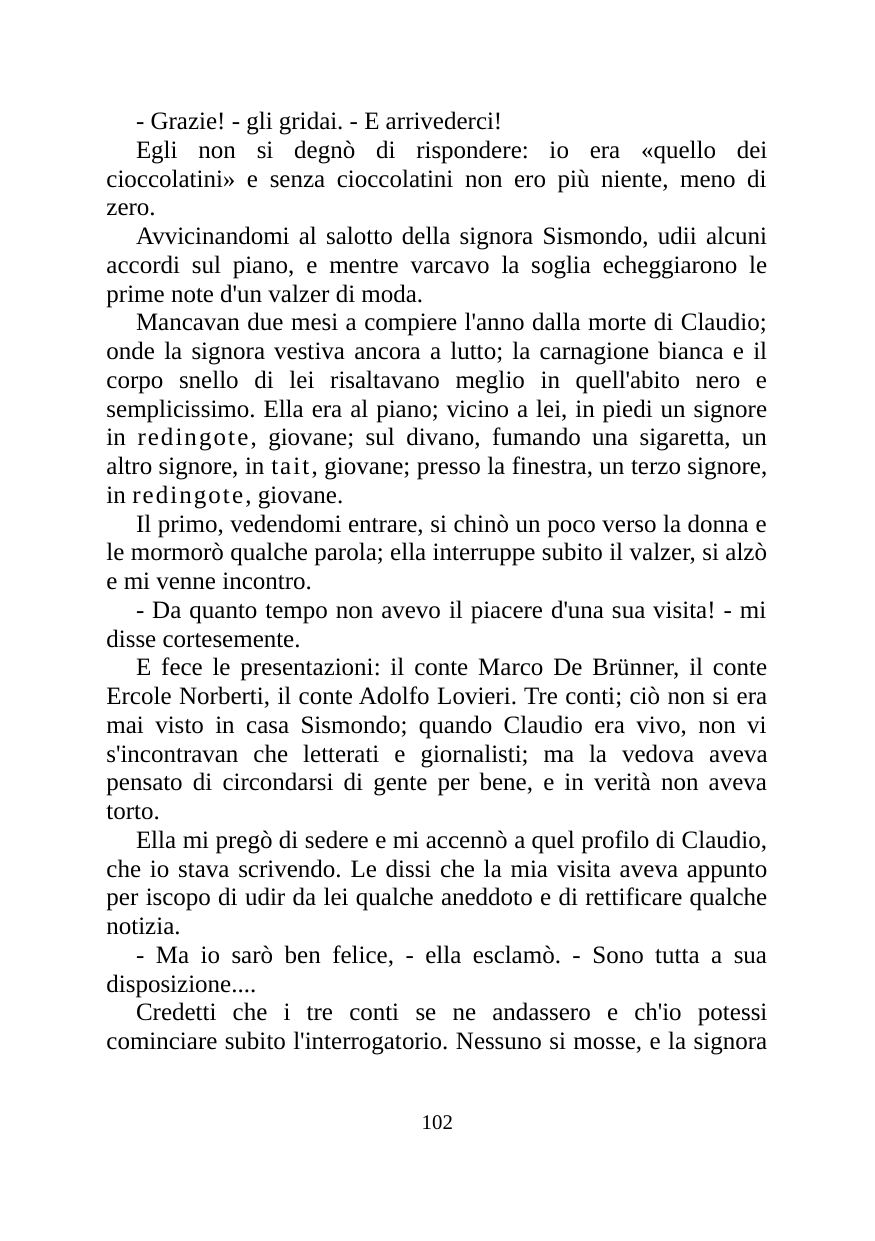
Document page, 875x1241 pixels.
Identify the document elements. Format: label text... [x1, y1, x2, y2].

text Avvicinandomi al salotto della signora Sismondo, udii alcuni accordi sul piano, e mentre varcavo la soglia echeggiarono le prime note d'un valzer di moda. [106, 221, 768, 307]
text Credetti che i tre conti se ne andassero e ch'io potessi cominciare subito l'interrogatorio. Nessuno si mosse, e la signora [106, 997, 768, 1055]
text Il primo, vedendomi entrare, si chinò un poco verso la donna e le mormorò qualche parola; ella interruppe subito il valzer, si alzò e mi venne incontro. [106, 509, 768, 595]
text - Ma io sarò ben felice, - ella esclamò. - Sono tutta a sua disposizione.... [106, 940, 768, 997]
text E fece le presentazioni: il conte Marco De Brünner, il conte Ercole Norberti, il conte Adolfo Lovieri. Tre conti; ciò non si era mai visto in casa Sismondo; quando Claudio era vivo, non vi s'incontravan che letterati e giornalisti; ma la vedova aveva pensato di circondarsi di gente per bene, e in verità non aveva torto. [106, 652, 768, 825]
text - Grazie! - gli gridai. - E arrivederci! [106, 106, 768, 135]
text Ella mi pregò di sedere e mi accennò a quel profilo di Claudio, che io stava scrivendo. Le dissi che la mia visita aveva appunto per iscopo di udir da lei qualche aneddoto e di rettificare qualche notizia. [106, 825, 768, 940]
text Mancavan due mesi a compiere l'anno dalla morte di Claudio; onde la signora vestiva ancora a lutto; la carnagione bianca e il corpo snello di lei risaltavano meglio in quell'abito nero e semplicissimo. Ella era al piano; vicino a lei, in piedi un signore in redingote, giovane; sul divano, fumando una sigaretta, un altro signore, in tait, giovane; presso la finestra, un terzo signore, in redingote, giovane. [106, 307, 768, 509]
text Egli non si degnò di rispondere: io era «quello dei cioccolatini» e senza cioccolatini non ero più niente, meno di zero. [106, 135, 768, 221]
text - Da quanto tempo non avevo il piacere d'una sua visita! - mi disse cortesemente. [106, 595, 768, 652]
